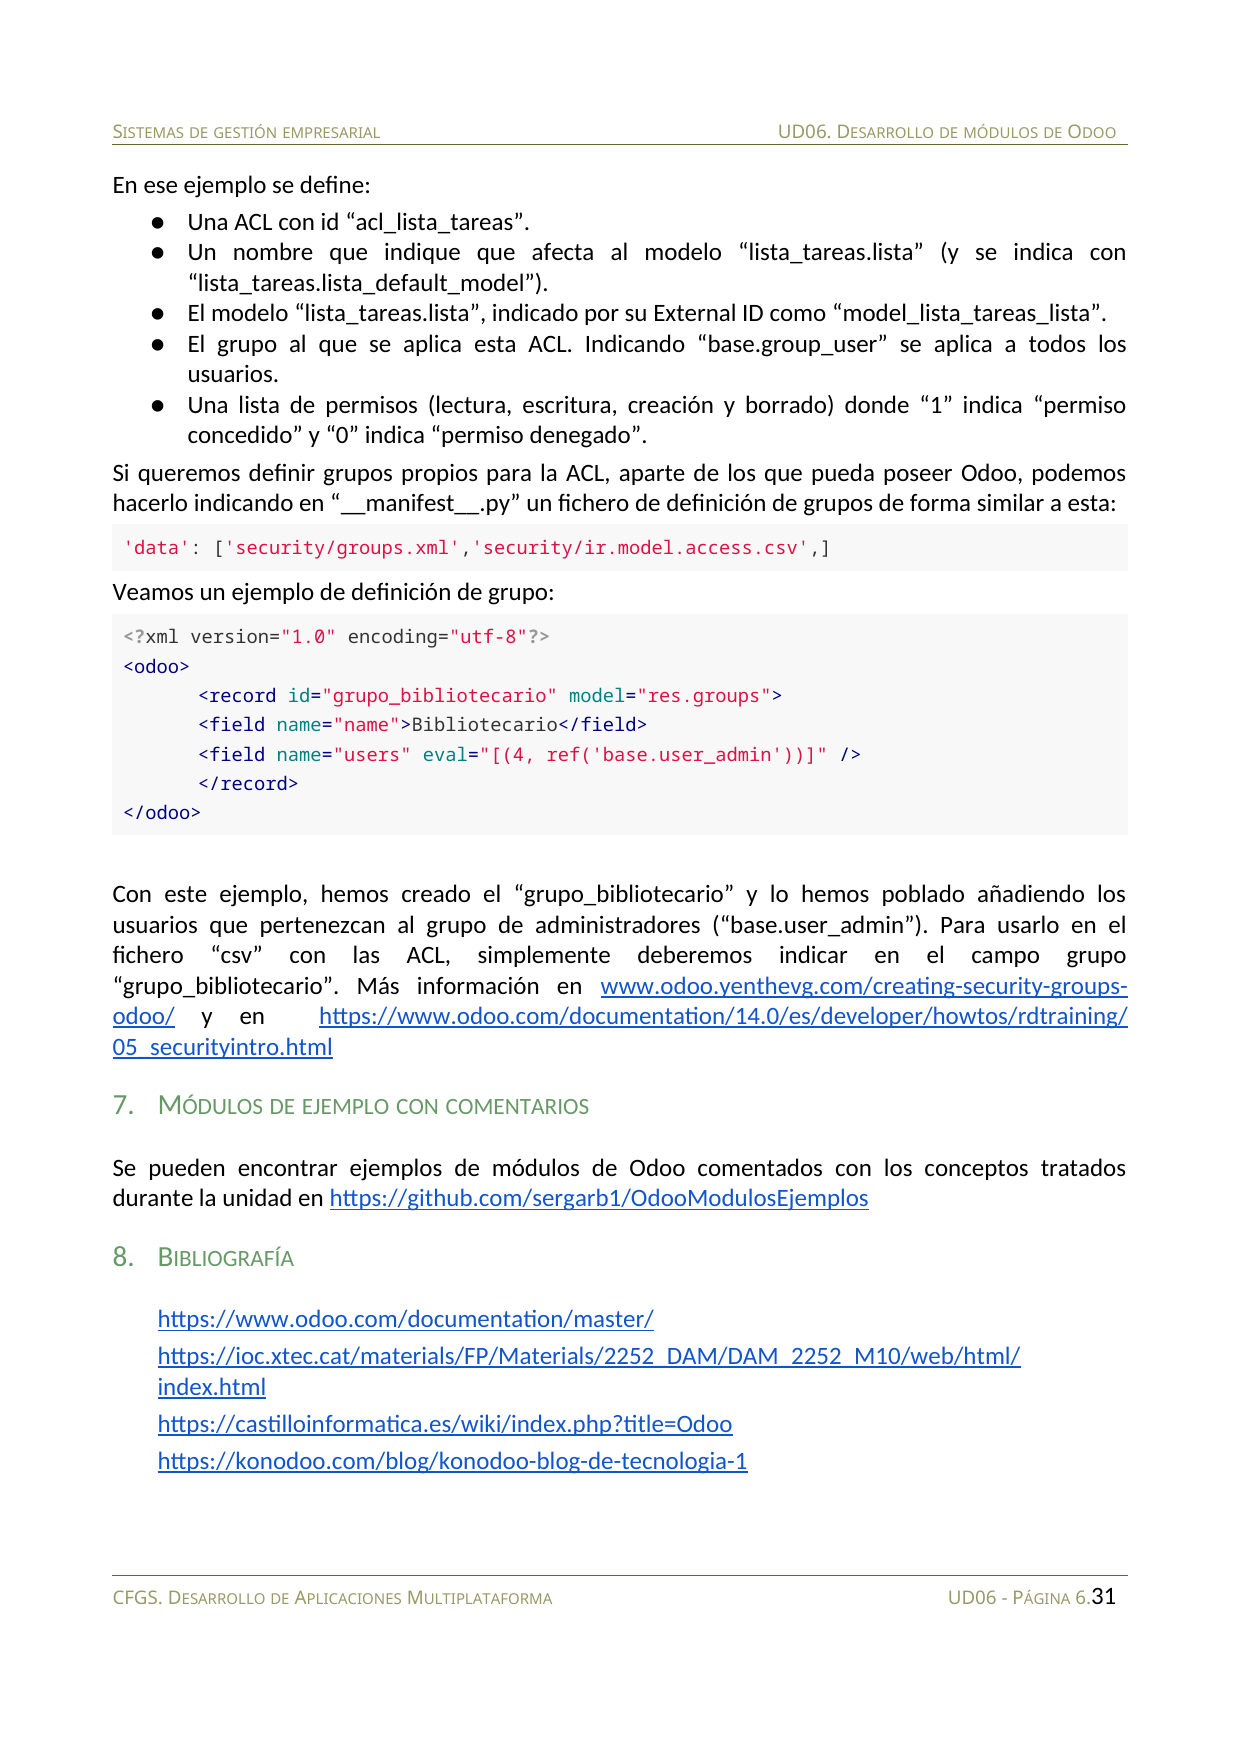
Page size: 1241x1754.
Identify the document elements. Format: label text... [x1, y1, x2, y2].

text https://castilloinformatica.es/wiki/index.php?title=Odoo [157, 1408, 1128, 1438]
list Un nombre que indique que afecta al modelo “lista_tareas.lista” (y se indica con “lista_tareas.lista_default_model”). [150, 237, 1128, 298]
text https://konodoo.com/blog/konodoo-blog-de-tecnologia-1 [157, 1445, 1128, 1476]
text https://www.odoo.com/documentation/master/ [157, 1303, 1128, 1334]
text Si queremos definir grupos propios para la ACL, aparte de los que pueda poseer Odoo, podemos hacerlo indicando en “__manifest__.py” un fichero de definición de grupos de forma similar a esta: [112, 457, 1128, 518]
list Una ACL con id “acl_lista_tareas”. [150, 206, 1128, 237]
text En ese ejemplo se define: [112, 169, 1128, 199]
subtitle Bibliografía [112, 1238, 1128, 1273]
list El modelo “lista_tareas.lista”, indicado por su External ID como “model_lista_tareas_lista”. [150, 298, 1128, 328]
list Una lista de permisos (lectura, escritura, creación y borrado) donde “1” indica “permiso concedido” y “0” indica “permiso denegado”. [150, 389, 1128, 450]
subtitle Módulos de ejemplo con comentarios [112, 1086, 1128, 1122]
text Veamos un ejemplo de definición de grupo: [112, 576, 1128, 607]
table_header <?xml version="1.0" encoding="utf-8"?> <odoo> <record id="grupo_bibliotecario" model="res.groups"> <field name="name">Bibliotecario</field> <field name="users" eval="[(4, ref('base.user_admin'))]" /> </record> </odoo> [112, 614, 1128, 835]
text Con este ejemplo, hemos creado el “grupo_bibliotecario” y lo hemos poblado añadiendo los usuarios que pertenezcan al grupo de administradores (“base.user_admin”). Para usarlo en el fichero “csv” con las ACL, simplemente deberemos indicar en el campo grupo “grupo_bibliotecario”. Más información en www.odoo.yenthevg.com/creating-security-groups-odoo/ y en https://www.odoo.com/documentation/14.0/es/developer/howtos/rdtraining/05_securityintro.html [112, 878, 1128, 1061]
list El grupo al que se aplica esta ACL. Indicando “base.group_user” se aplica a todos los usuarios. [150, 328, 1128, 389]
text Se pueden encontrar ejemplos de módulos de Odoo comentados con los conceptos tratados durante la unidad en https://github.com/sergarb1/OdooModulosEjemplos [112, 1152, 1128, 1213]
table_header 'data': ['security/groups.xml','security/ir.model.access.csv',] [112, 524, 1128, 571]
text https://ioc.xtec.cat/materials/FP/Materials/2252_DAM/DAM_2252_M10/web/html/index.html [157, 1341, 1128, 1402]
